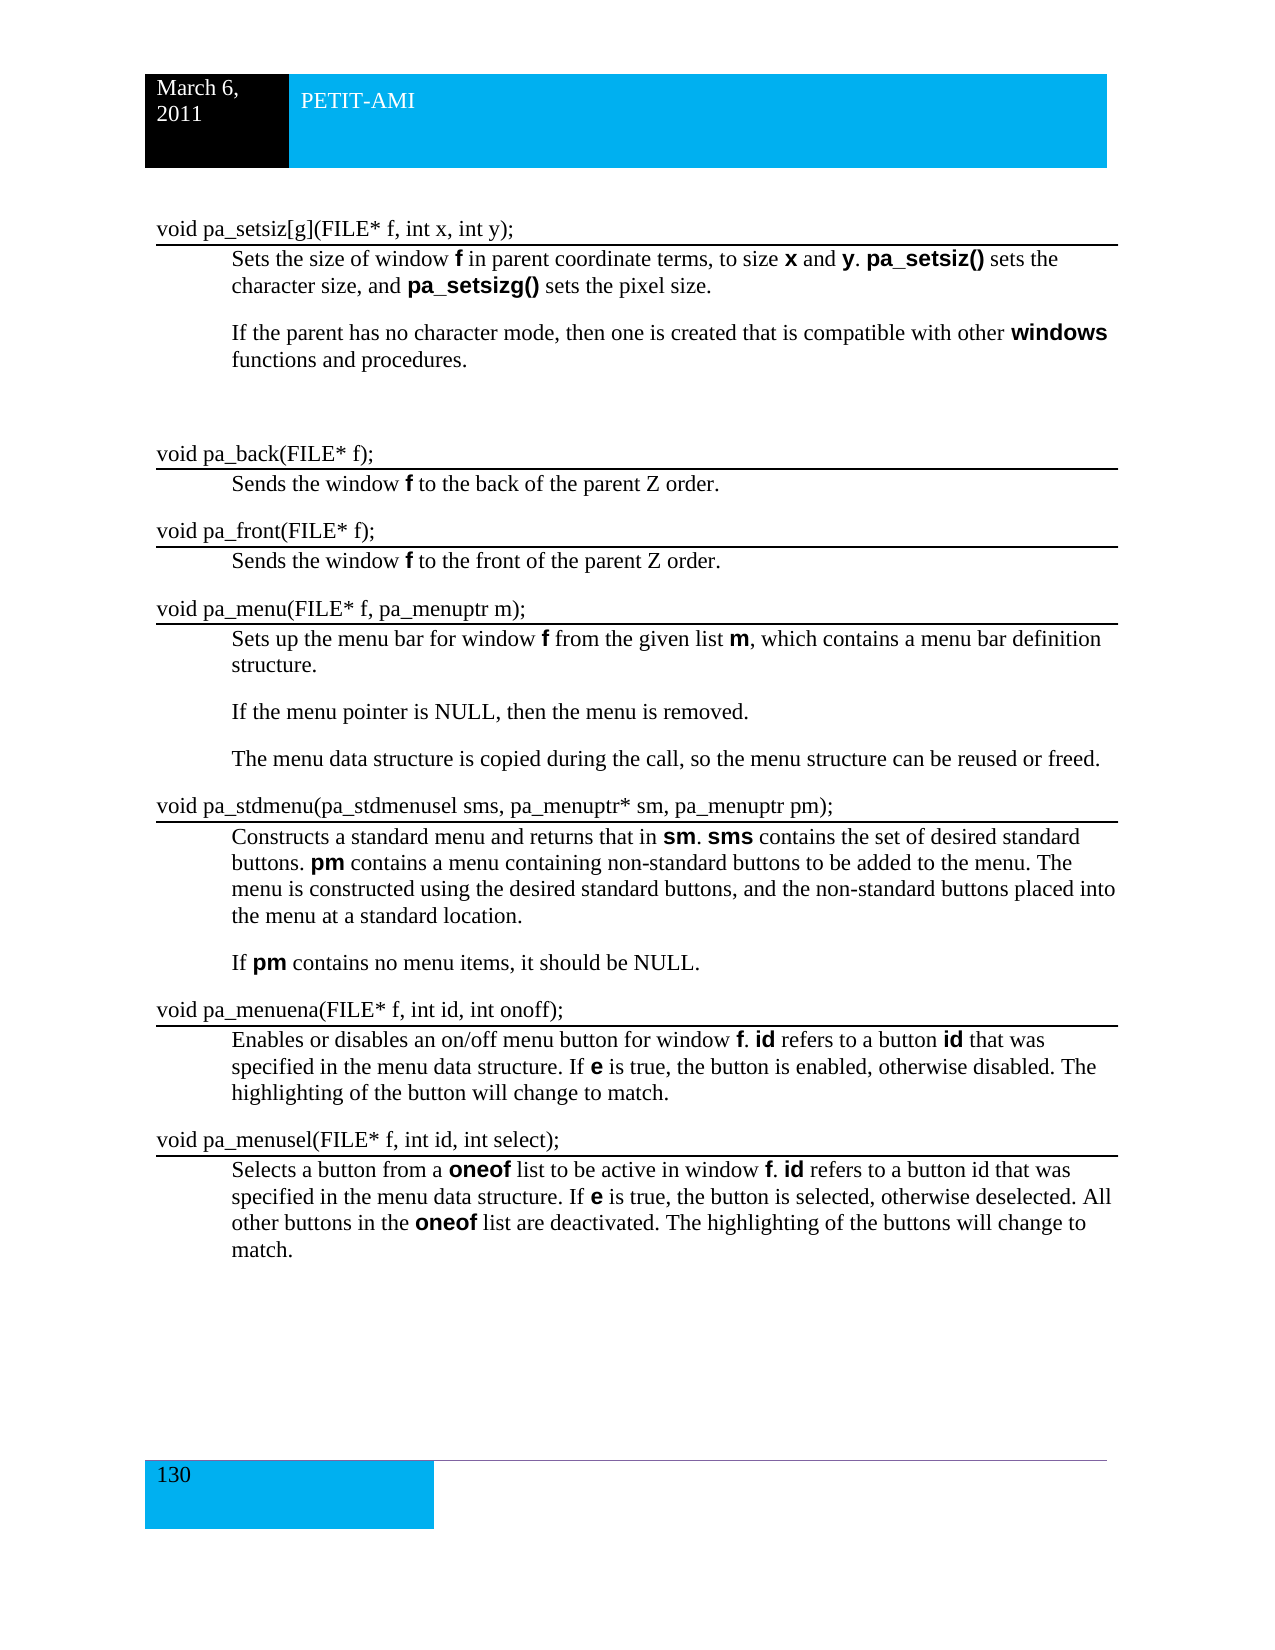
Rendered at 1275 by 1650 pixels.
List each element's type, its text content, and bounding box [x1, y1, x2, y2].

text Sends the window f to the back of the parent Z order. [231, 470, 1118, 496]
text If the parent has no character mode, then one is created that is compatible with other windows functions and procedures. [231, 319, 1118, 372]
text void pa_setsiz[g](FILE* f, int x, int y); [156, 215, 1118, 244]
text Sends the window f to the front of the parent Z order. [231, 548, 1118, 574]
text Sets up the menu bar for window f from the given list m, which contains a menu bar definition structure. [231, 625, 1118, 677]
text void pa_stdmenu(pa_stdmenusel sms, pa_menuptr* sm, pa_menuptr pm); [156, 793, 1118, 821]
text Sets the size of window f in parent coordinate terms, to size x and y. pa_setsiz() sets the character size, and pa_setsizg() sets the pixel size. [231, 246, 1118, 298]
text void pa_back(FILE* f); [156, 440, 1118, 468]
text If the menu pointer is NULL, then the menu is removed. [231, 698, 1118, 724]
text Constructs a standard menu and returns that in sm. sms contains the set of desired standard buttons. pm contains a menu containing non-standard buttons to be added to the menu. The menu is constructed using the desired standard buttons, and the non-standard buttons placed into the menu at a standard location. [231, 823, 1118, 928]
text void pa_menusel(FILE* f, int id, int select); [156, 1126, 1118, 1155]
text Selects a button from a oneof list to be active in window f. id refers to a button id that was specified in the menu data structure. If e is true, the button is selected, otherwise deselected. All other buttons in the oneof list are deactivated. The highlighting of the buttons will change to match. [231, 1157, 1118, 1262]
text If pm contains no menu items, it should be NULL. [231, 949, 1118, 976]
text void pa_menu(FILE* f, pa_menuptr m); [156, 594, 1118, 623]
text Enables or disables an on/off menu button for window f. id refers to a button id that was specified in the menu data structure. If e is true, the button is enabled, otherwise disabled. The highlighting of the button will change to match. [231, 1027, 1118, 1106]
text The menu data structure is copied during the call, so the menu structure can be reused or freed. [231, 745, 1118, 772]
text void pa_menuena(FILE* f, int id, int onoff); [156, 996, 1118, 1025]
text void pa_front(FILE* f); [156, 517, 1118, 546]
